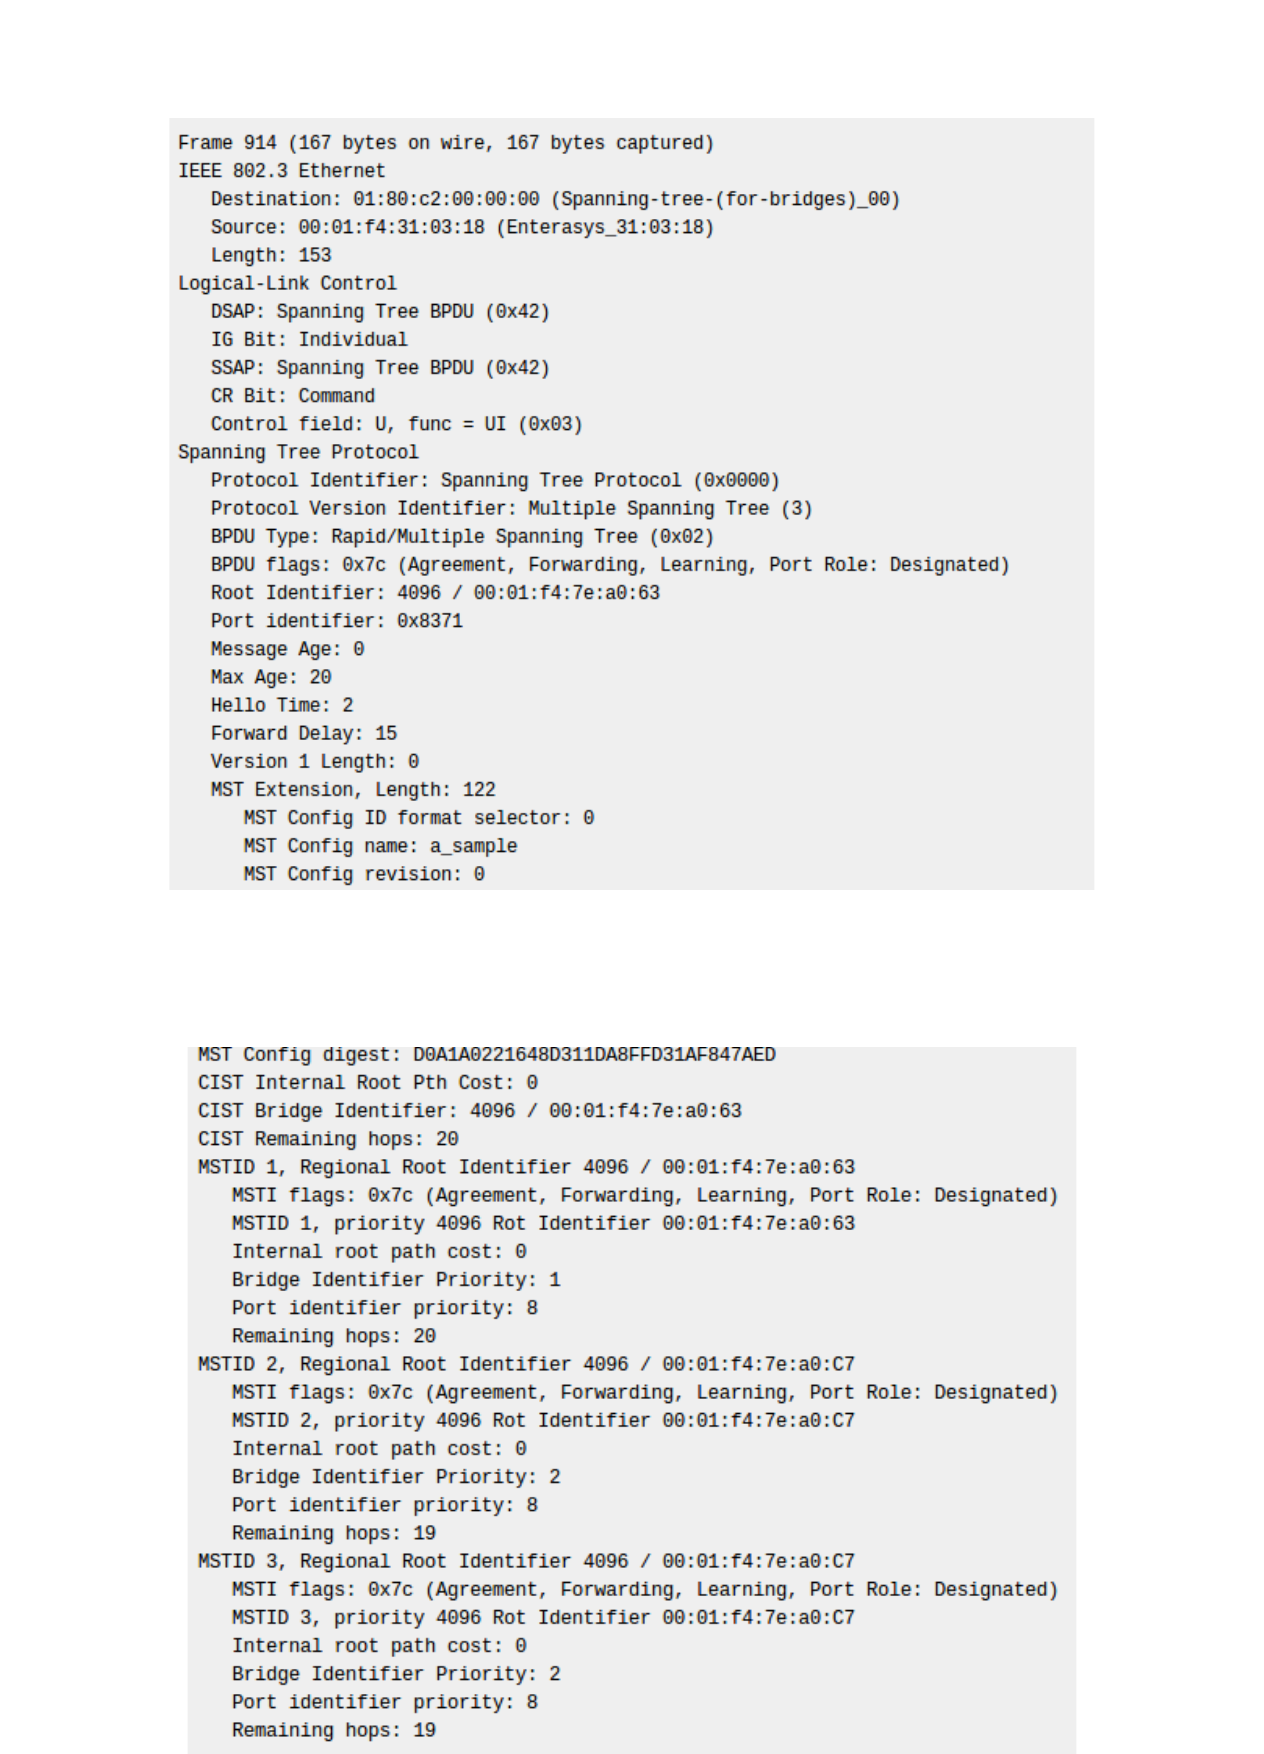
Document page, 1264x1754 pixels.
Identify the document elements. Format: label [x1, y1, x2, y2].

picture [187, 1047, 1077, 1754]
picture [169, 118, 1095, 890]
